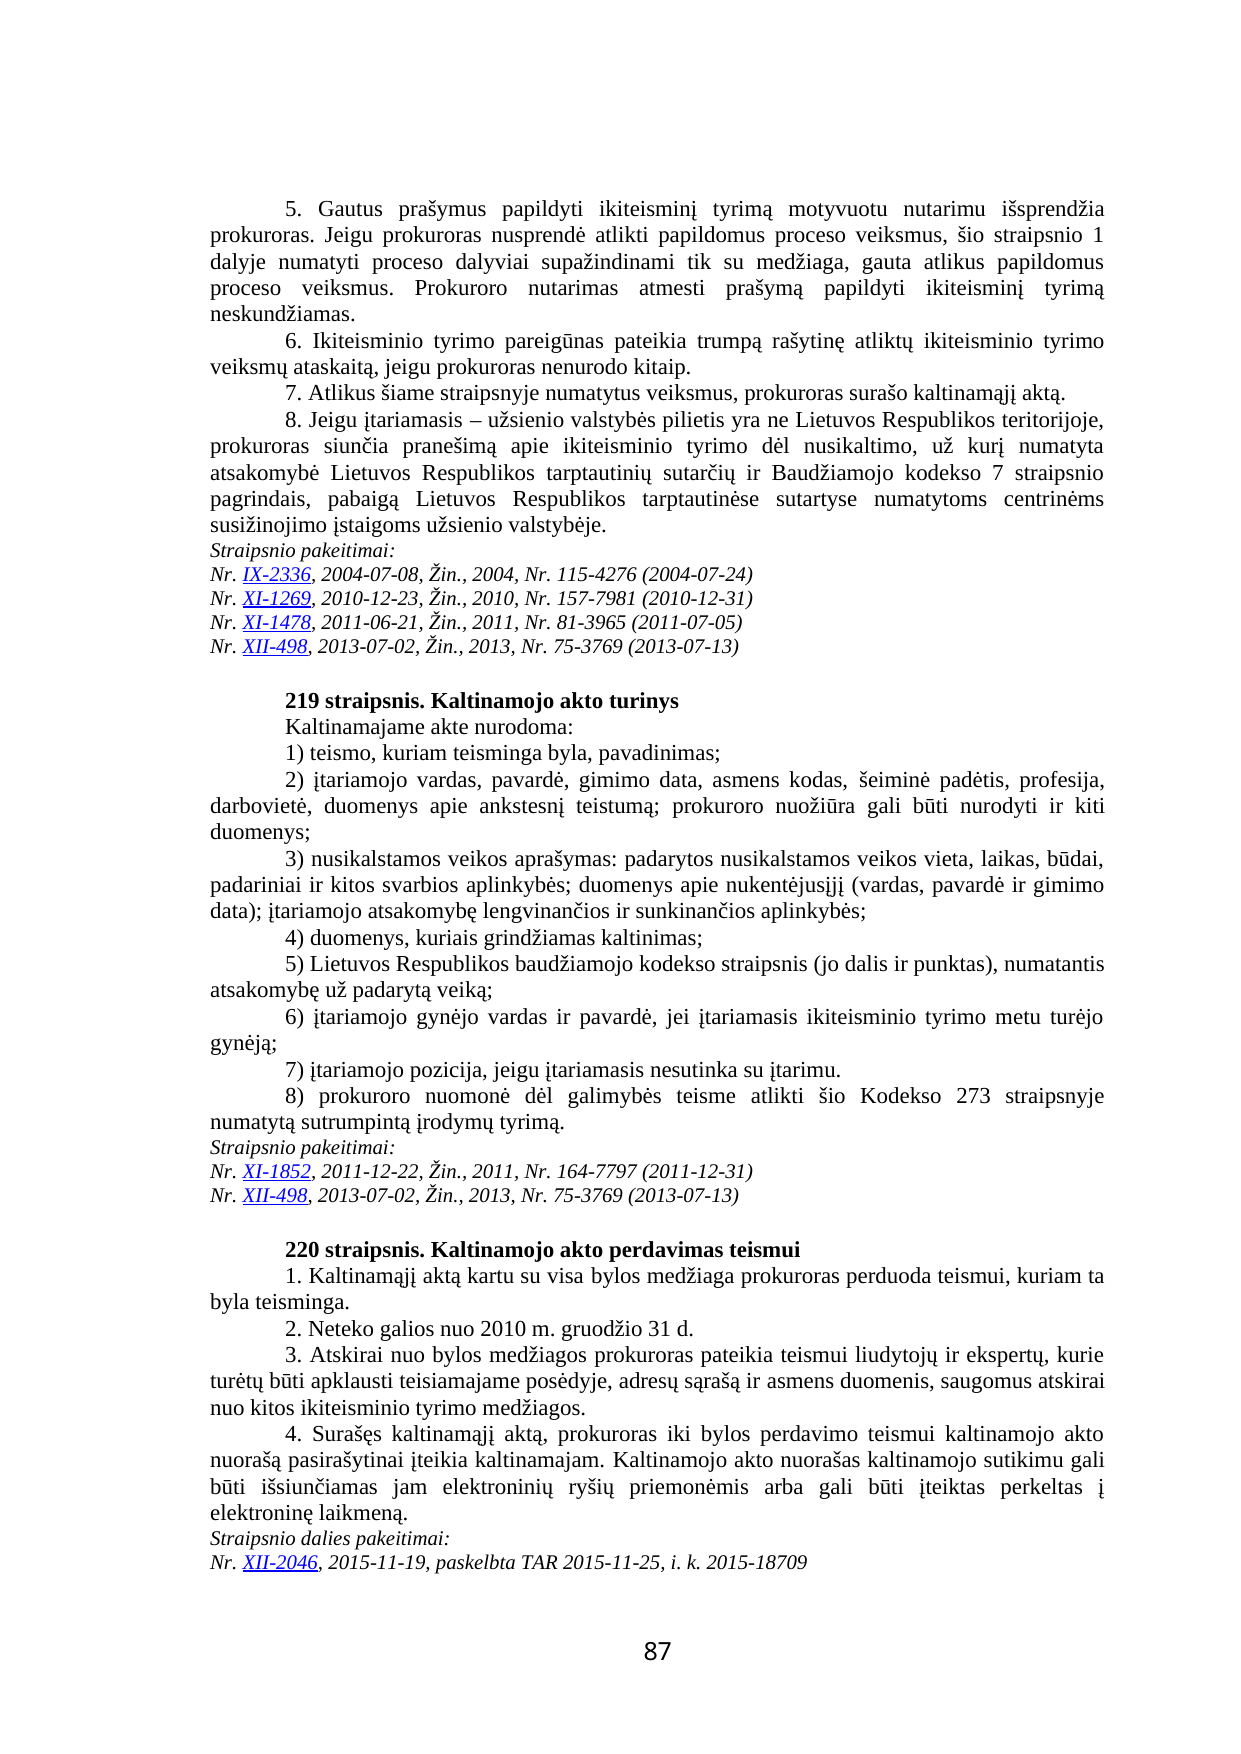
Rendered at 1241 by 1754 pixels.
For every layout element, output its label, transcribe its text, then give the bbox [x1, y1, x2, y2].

text 3) nusikalstamos veikos aprašymas: padarytos nusikalstamos veikos vieta, laikas, būdai, padariniai ir kitos svarbios aplinkybės; duomenys apie nukentėjusįjį (vardas, pavardė ir gimimo data); įtariamojo atsakomybę lengvinančios ir sunkinančios aplinkybės; [210, 845, 1106, 924]
text Nr. XI-1269, 2010-12-23, Žin., 2010, Nr. 157-7981 (2010-12-31) [210, 586, 1106, 610]
text 7) įtariamojo pozicija, jeigu įtariamasis nesutinka su įtarimu. [210, 1056, 1106, 1082]
text 1) teismo, kuriam teisminga byla, pavadinimas; [210, 739, 1106, 766]
text Kaltinamajame akte nurodoma: [210, 713, 1106, 739]
text 6. Ikiteisminio tyrimo pareigūnas pateikia trumpą rašytinę atliktų ikiteisminio tyrimo veiksmų ataskaitą, jeigu prokuroras nenurodo kitaip. [210, 327, 1106, 379]
text 219 straipsnis. Kaltinamojo akto turinys [210, 687, 1106, 713]
text 8. Jeigu įtariamasis – užsienio valstybės pilietis yra ne Lietuvos Respublikos teritorijoje, prokuroras siunčia pranešimą apie ikiteisminio tyrimo dėl nusikaltimo, už kurį numatyta atsakomybė Lietuvos Respublikos tarptautinių sutarčių ir Baudžiamojo kodekso 7 straipsnio pagrindais, pabaigą Lietuvos Respublikos tarptautinėse sutartyse numatytoms centrinėms susižinojimo įstaigoms užsienio valstybėje. [210, 406, 1106, 538]
text Nr. XI-1478, 2011-06-21, Žin., 2011, Nr. 81-3965 (2011-07-05) [210, 610, 1106, 634]
text Nr. XII-2046, 2015-11-19, paskelbta TAR 2015-11-25, i. k. 2015-18709 [210, 1549, 1106, 1574]
text 4. Surašęs kaltinamąjį aktą, prokuroras iki bylos perdavimo teismui kaltinamojo akto nuorašą pasirašytinai įteikia kaltinamajam. Kaltinamojo akto nuorašas kaltinamojo sutikimu gali būti išsiunčiamas jam elektroninių ryšių priemonėmis arba gali būti įteiktas perkeltas į elektroninę laikmeną. [210, 1420, 1106, 1526]
text 2) įtariamojo vardas, pavardė, gimimo data, asmens kodas, šeiminė padėtis, profesija, darbovietė, duomenys apie ankstesnį teistumą; prokuroro nuožiūra gali būti nurodyti ir kiti duomenys; [210, 766, 1106, 845]
text Straipsnio pakeitimai: [210, 538, 1106, 562]
text 5) Lietuvos Respublikos baudžiamojo kodekso straipsnis (jo dalis ir punktas), numatantis atsakomybę už padarytą veiką; [210, 950, 1106, 1003]
text Nr. XII-498, 2013-07-02, Žin., 2013, Nr. 75-3769 (2013-07-13) [210, 634, 1106, 658]
text Nr. IX-2336, 2004-07-08, Žin., 2004, Nr. 115-4276 (2004-07-24) [210, 562, 1106, 586]
text 6) įtariamojo gynėjo vardas ir pavardė, jei įtariamasis ikiteisminio tyrimo metu turėjo gynėją; [210, 1003, 1106, 1056]
text 2. Neteko galios nuo 2010 m. gruodžio 31 d. [210, 1315, 1106, 1341]
text Straipsnio pakeitimai: [210, 1135, 1106, 1159]
text Straipsnio dalies pakeitimai: [210, 1526, 1106, 1549]
text Nr. XI-1852, 2011-12-22, Žin., 2011, Nr. 164-7797 (2011-12-31) [210, 1159, 1106, 1183]
text 5. Gautus prašymus papildyti ikiteisminį tyrimą motyvuotu nutarimu išsprendžia prokuroras. Jeigu prokuroras nusprendė atlikti papildomus proceso veiksmus, šio straipsnio 1 dalyje numatyti proceso dalyviai supažindinami tik su medžiaga, gauta atlikus papildomus proceso veiksmus. Prokuroro nutarimas atmesti prašymą papildyti ikiteisminį tyrimą neskundžiamas. [210, 195, 1106, 327]
text 220 straipsnis. Kaltinamojo akto perdavimas teismui [210, 1236, 1106, 1262]
text 4) duomenys, kuriais grindžiamas kaltinimas; [210, 924, 1106, 950]
text 3. Atskirai nuo bylos medžiagos prokuroras pateikia teismui liudytojų ir ekspertų, kurie turėtų būti apklausti teisiamajame posėdyje, adresų sąrašą ir asmens duomenis, saugomus atskirai nuo kitos ikiteisminio tyrimo medžiagos. [210, 1341, 1106, 1420]
text 1. Kaltinamąjį aktą kartu su visa bylos medžiaga prokuroras perduoda teismui, kuriam ta byla teisminga. [210, 1262, 1106, 1315]
text 8) prokuroro nuomonė dėl galimybės teisme atlikti šio Kodekso 273 straipsnyje numatytą sutrumpintą įrodymų tyrimą. [210, 1082, 1106, 1135]
text 7. Atlikus šiame straipsnyje numatytus veiksmus, prokuroras surašo kaltinamąjį aktą. [210, 379, 1106, 406]
text Nr. XII-498, 2013-07-02, Žin., 2013, Nr. 75-3769 (2013-07-13) [210, 1183, 1106, 1207]
